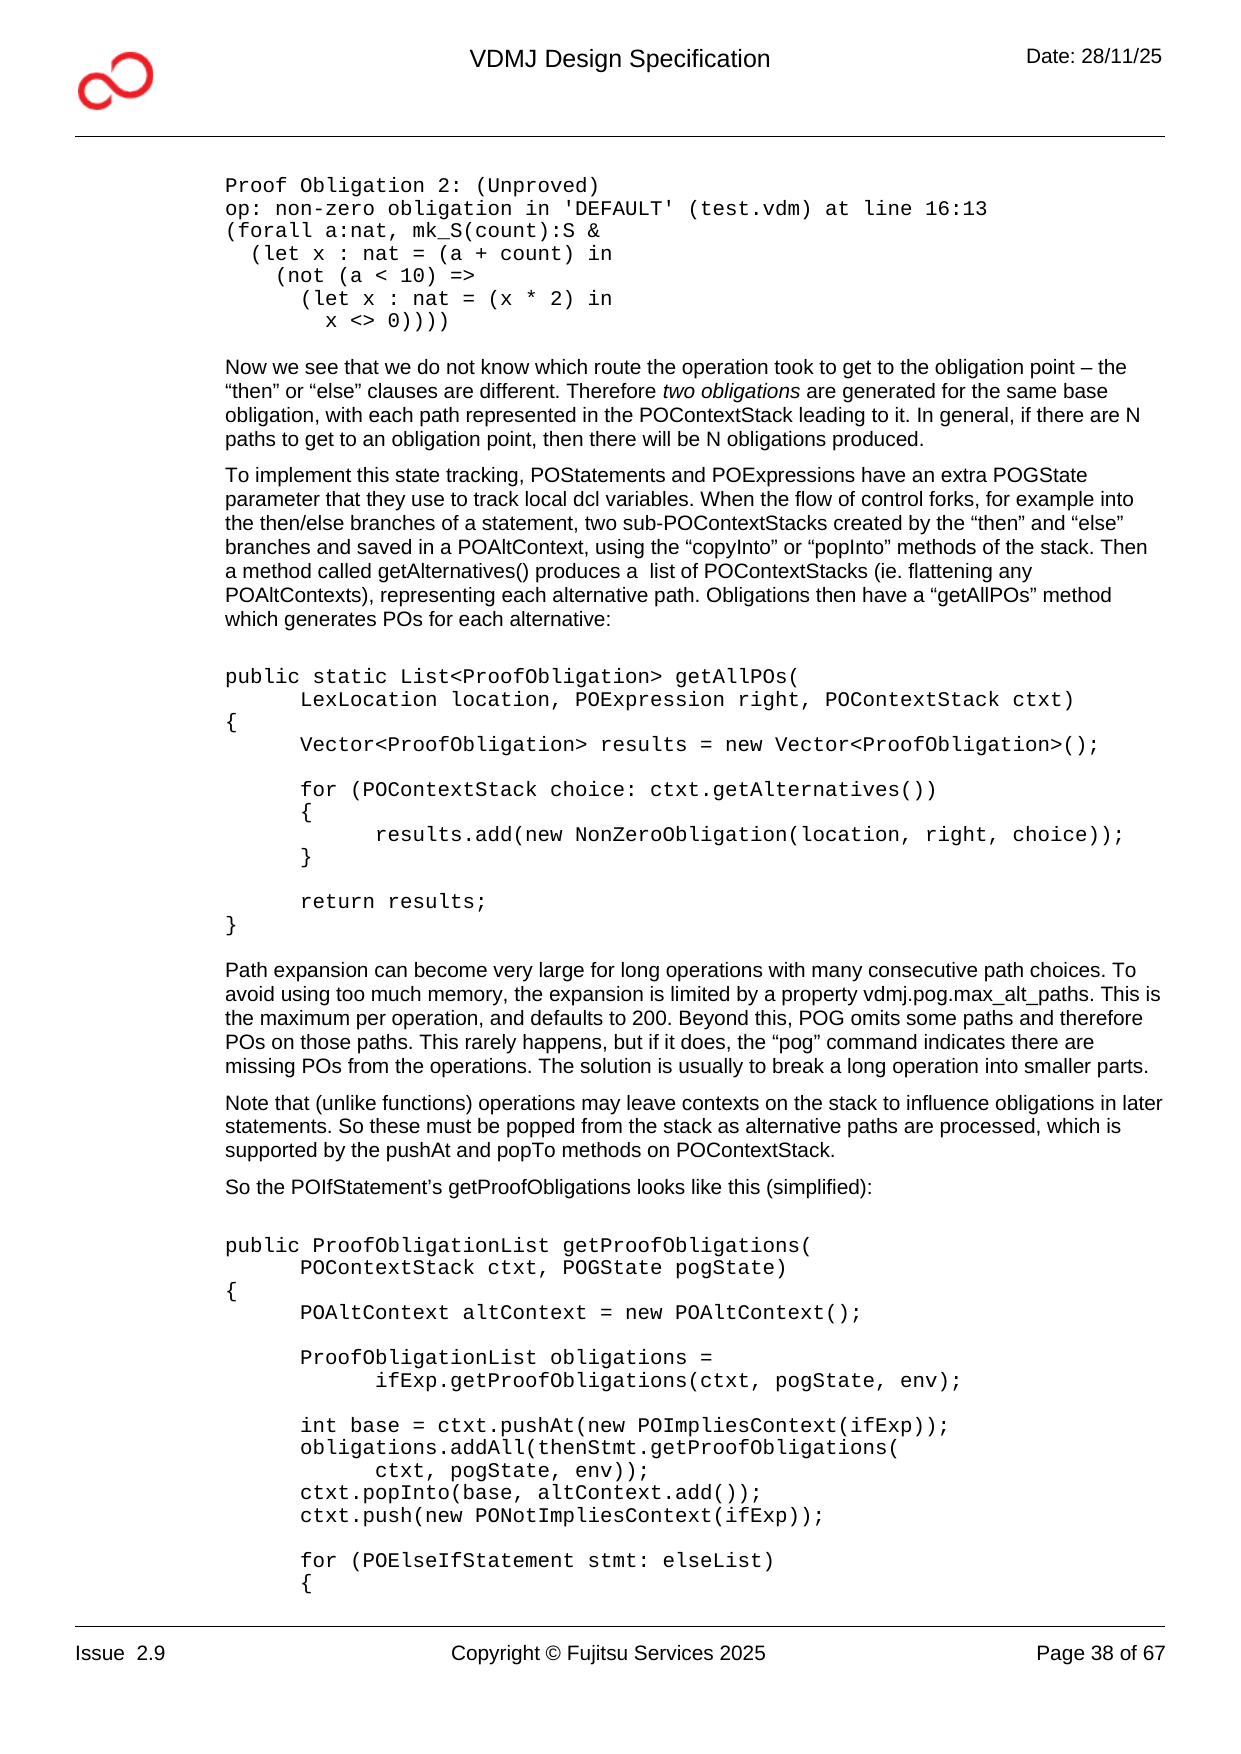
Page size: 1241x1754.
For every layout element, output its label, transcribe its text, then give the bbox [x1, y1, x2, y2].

text return results; [225, 891, 1165, 913]
text LexLocation location, POExpression right, POContextStack ctxt) [225, 688, 1165, 711]
text { [225, 711, 1165, 733]
text ctxt.push(new PONotImpliesContext(ifExp)); [225, 1504, 1165, 1527]
text for (POContextStack choice: ctxt.getAlternatives()) [225, 778, 1165, 801]
text Path expansion can become very large for long operations with many consecutive path choices. To avoid using too much memory, the expansion is limited by a property vdmj.pog.max_alt_paths. This is the maximum per operation, and defaults to 200. Beyond this, POG omits some paths and therefore POs on those paths. This rarely happens, but if it does, the “pog” command indicates there are missing POs from the operations. The solution is usually to break a long operation into smaller parts. [225, 958, 1165, 1078]
text int base = ctxt.pushAt(new POImpliesContext(ifExp)); [225, 1414, 1165, 1437]
text (not (a < 10) => [225, 265, 1165, 287]
text ctxt, pogState, env)); [225, 1459, 1165, 1482]
text POContextStack ctxt, POGState pogState) [225, 1257, 1165, 1279]
text results.add(new NonZeroObligation(location, right, choice)); [225, 823, 1165, 846]
text POAltContext altContext = new POAltContext(); [225, 1302, 1165, 1324]
text Now we see that we do not know which route the operation took to get to the obligation point – the “then” or “else” clauses are different. Therefore two obligations are generated for the same base obligation, with each path represented in the POContextStack leading to it. In general, if there are N paths to get to an obligation point, then there will be N obligations produced. [225, 355, 1165, 451]
text (forall a:nat, mk_S(count):S & [225, 220, 1165, 242]
text { [225, 1572, 1165, 1594]
text { [225, 1279, 1165, 1302]
text { [225, 801, 1165, 823]
text op: non-zero obligation in 'DEFAULT' (test.vdm) at line 16:13 [225, 197, 1165, 220]
text ProofObligationList obligations = [225, 1347, 1165, 1369]
text To implement this state tracking, POStatements and POExpressions have an extra POGState parameter that they use to track local dcl variables. When the flow of control forks, for example into the then/else branches of a statement, two sub-POContextStacks created by the “then” and “else” branches and saved in a POAltContext, using the “copyInto” or “popInto” methods of the stack. Then a method called getAlternatives() produces a list of POContextStacks (ie. flattening any POAltContexts), representing each alternative path. Obligations then have a “getAllPOs” method which generates POs for each alternative: [225, 463, 1165, 631]
text (let x : nat = (x * 2) in [225, 287, 1165, 310]
text Proof Obligation 2: (Unproved) [225, 175, 1165, 197]
picture [78, 44, 153, 120]
text } [225, 846, 1165, 868]
text (let x : nat = (a + count) in [225, 242, 1165, 265]
text public static List<ProofObligation> getAllPOs( [225, 666, 1165, 688]
text for (POElseIfStatement stmt: elseList) [225, 1549, 1165, 1572]
text ctxt.popInto(base, altContext.add()); [225, 1482, 1165, 1504]
text } [225, 913, 1165, 936]
text So the POIfStatement’s getProofObligations looks like this (simplified): [225, 1175, 1165, 1199]
text ifExp.getProofObligations(ctxt, pogState, env); [225, 1369, 1165, 1392]
text obligations.addAll(thenStmt.getProofObligations( [225, 1437, 1165, 1459]
text x <> 0)))) [225, 310, 1165, 332]
text Vector<ProofObligation> results = new Vector<ProofObligation>(); [225, 733, 1165, 756]
text public ProofObligationList getProofObligations( [225, 1234, 1165, 1257]
text Note that (unlike functions) operations may leave contexts on the stack to influence obligations in later statements. So these must be popped from the stack as alternative paths are processed, which is supported by the pushAt and popTo methods on POContextStack. [225, 1091, 1165, 1163]
